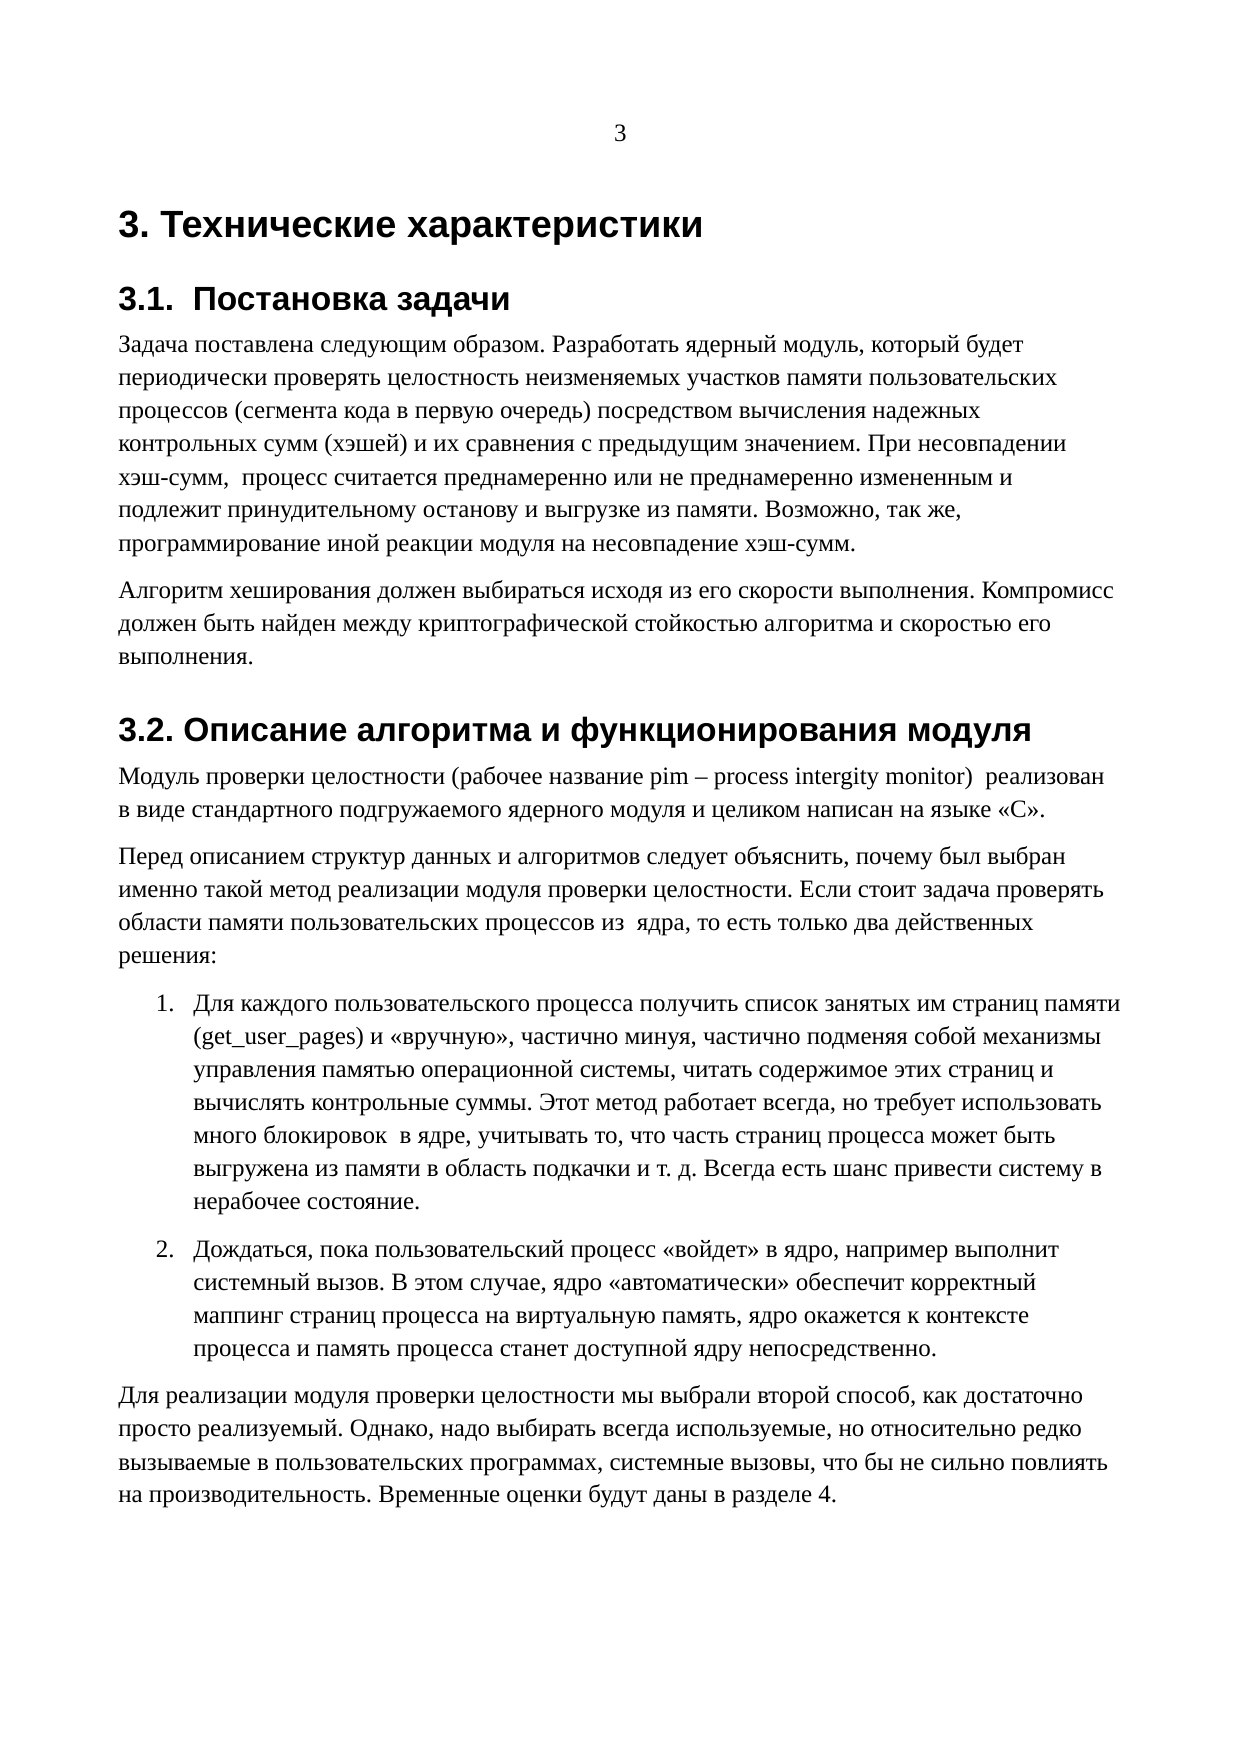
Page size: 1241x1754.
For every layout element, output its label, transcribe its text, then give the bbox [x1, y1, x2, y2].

text Перед описанием структур данных и алгоритмов следует объяснить, почему был выбран именно такой метод реализации модуля проверки целостности. Если стоит задача проверять области памяти пользовательских процессов из ядра, то есть только два действенных решения: [118, 841, 1122, 969]
list Для каждого пользовательского процесса получить список занятых им страниц памяти (get_user_pages) и «вручную», частично минуя, частично подменяя собой механизмы управления памятью операционной системы, читать содержимое этих страниц и вычислять контрольные суммы. Этот метод работает всегда, но требует использовать много блокировок в ядре, учитывать то, что часть страниц процесса может быть выгружена из памяти в область подкачки и т. д. Всегда есть шанс привести систему в нерабочее состояние. [156, 988, 1122, 1215]
subtitle 3. Технические характеристики [118, 201, 1122, 245]
subtitle 3.2. Описание алгоритма и функционирования модуля [118, 710, 1122, 748]
text Модуль проверки целостности (рабочее название pim – process intergity monitor) реализован в виде стандартного подгружаемого ядерного модуля и целиком написан на языке «С». [118, 761, 1122, 823]
text Задача поставлена следующим образом. Разработать ядерный модуль, который будет периодически проверять целостность неизменяемых участков памяти пользовательских процессов (сегмента кода в первую очередь) посредством вычисления надежных контрольных сумм (хэшей) и их сравнения с предыдущим значением. При несовпадении хэш-сумм, процесс считается преднамеренно или не преднамеренно измененным и подлежит принудительному останову и выгрузке из памяти. Возможно, так же, программирование иной реакции модуля на несовпадение хэш-сумм. [118, 329, 1122, 556]
list Дождаться, пока пользовательский процесс «войдет» в ядро, например выполнит системный вызов. В этом случае, ядро «автоматически» обеспечит корректный маппинг страниц процесса на виртуальную память, ядро окажется к контексте процесса и память процесса станет доступной ядру непосредственно. [156, 1234, 1122, 1362]
subtitle 3.1. Постановка задачи [118, 278, 1122, 317]
text Алгоритм хеширования должен выбираться исходя из его скорости выполнения. Компромисс должен быть найден между криптографической стойкостью алгоритма и скоростью его выполнения. [118, 575, 1122, 670]
text Для реализации модуля проверки целостности мы выбрали второй способ, как достаточно просто реализуемый. Однако, надо выбирать всегда используемые, но относительно редко вызываемые в пользовательских программах, системные вызовы, что бы не сильно повлиять на производительность. Временные оценки будут даны в разделе 4. [118, 1381, 1122, 1508]
